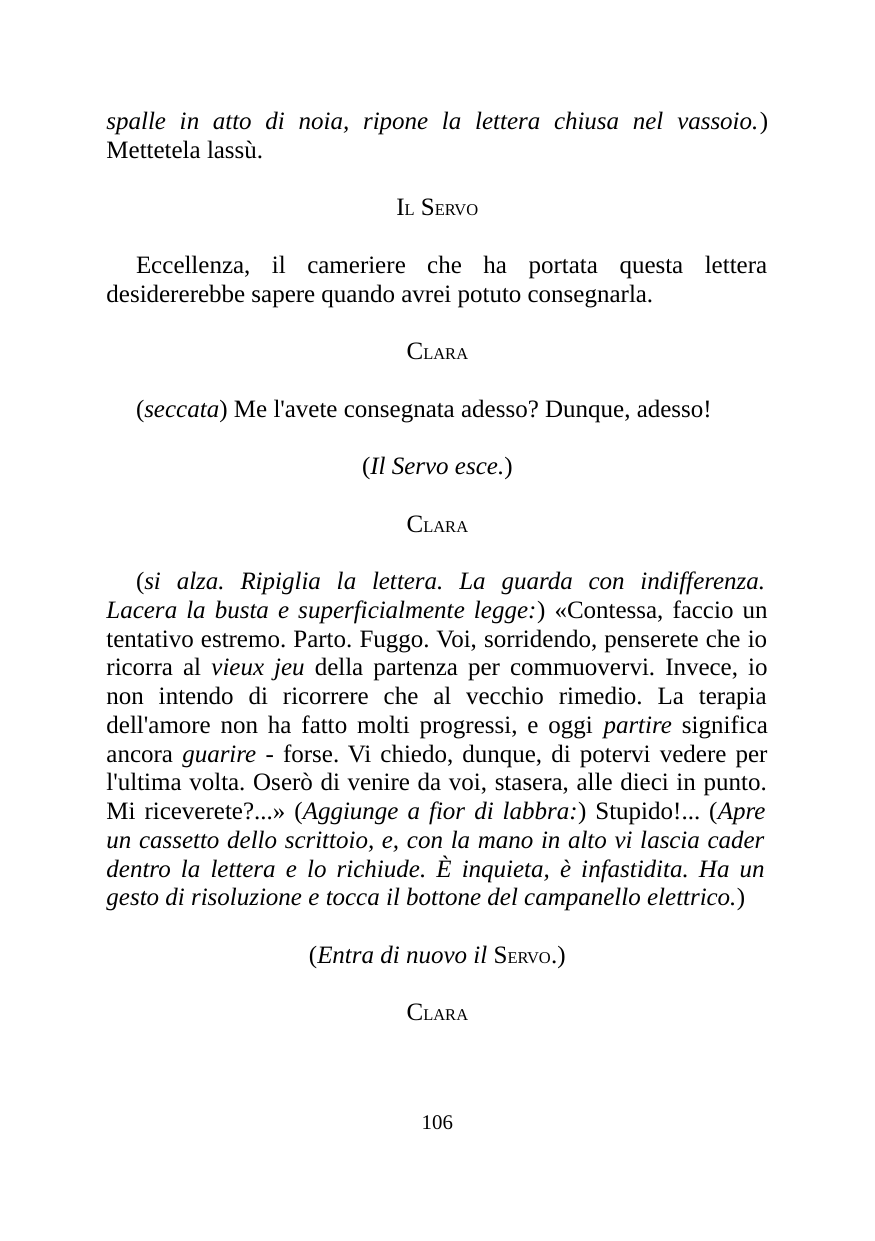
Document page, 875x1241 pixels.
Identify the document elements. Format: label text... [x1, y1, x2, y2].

text Eccellenza, il cameriere che ha portata questa lettera desidererebbe sapere quando avrei potuto consegnarla. [106, 250, 768, 307]
text Clara [106, 509, 768, 537]
text (Entra di nuovo il Servo.) [106, 940, 768, 969]
text (Il Servo esce.) [106, 451, 768, 480]
text (si alza. Ripiglia la lettera. La guarda con indifferenza. Lacera la busta e superficialmente legge:) «Contessa, faccio un tentativo estremo. Parto. Fuggo. Voi, sorridendo, penserete che io ricorra al vieux jeu della partenza per commuovervi. Invece, io non intendo di ricorrere che al vecchio rimedio. La terapia dell'amore non ha fatto molti progressi, e oggi partire significa ancora guarire - forse. Vi chiedo, dunque, di potervi vedere per l'ultima volta. Oserò di venire da voi, stasera, alle dieci in punto. Mi riceverete?...» (Aggiunge a fior di labbra:) Stupido!... (Apre un cassetto dello scrittoio, e, con la mano in alto vi lascia cader dentro la lettera e lo richiude. È inquieta, è infastidita. Ha un gesto di risoluzione e tocca il bottone del campanello elettrico.) [106, 566, 768, 911]
text Clara [106, 336, 768, 365]
text Clara [106, 997, 768, 1026]
text (seccata) Me l'avete consegnata adesso? Dunque, adesso! [106, 394, 768, 422]
text Il Servo [106, 192, 768, 221]
text spalle in atto di noia, ripone la lettera chiusa nel vassoio.) Mettetela lassù. [106, 106, 768, 164]
